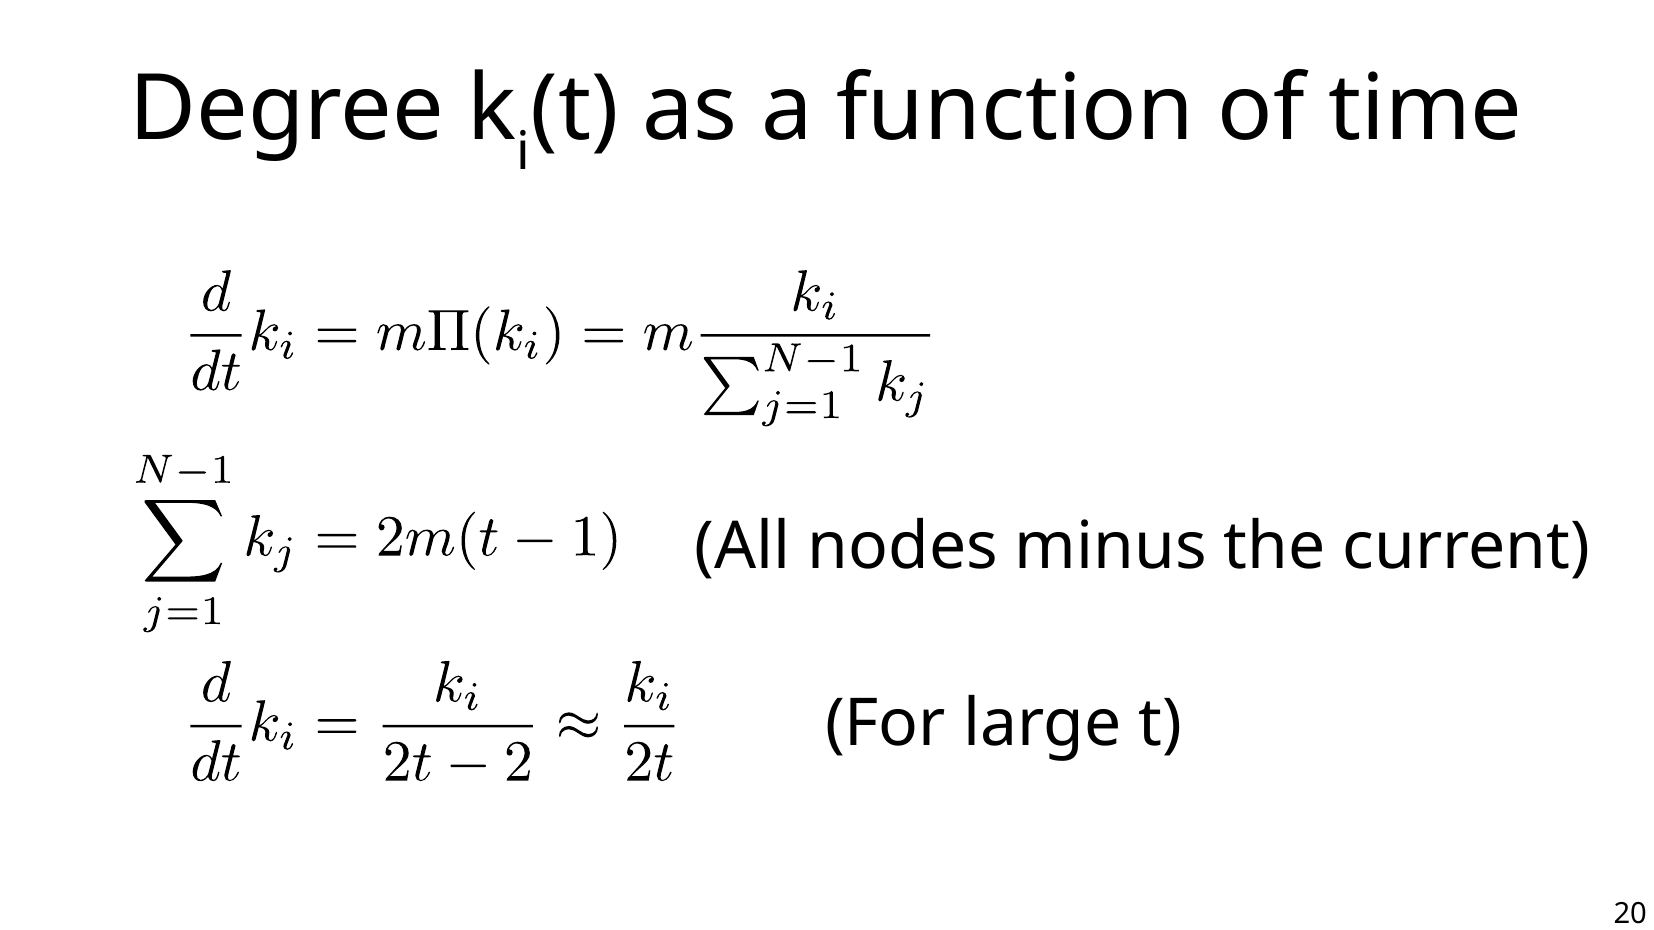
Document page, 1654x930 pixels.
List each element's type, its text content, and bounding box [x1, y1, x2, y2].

title Degree ki(t) as a function of time [82, 1, 1571, 225]
list (For large t) [825, 675, 1636, 766]
text_box [133, 270, 931, 786]
list (All nodes minus the current) [694, 498, 1636, 589]
